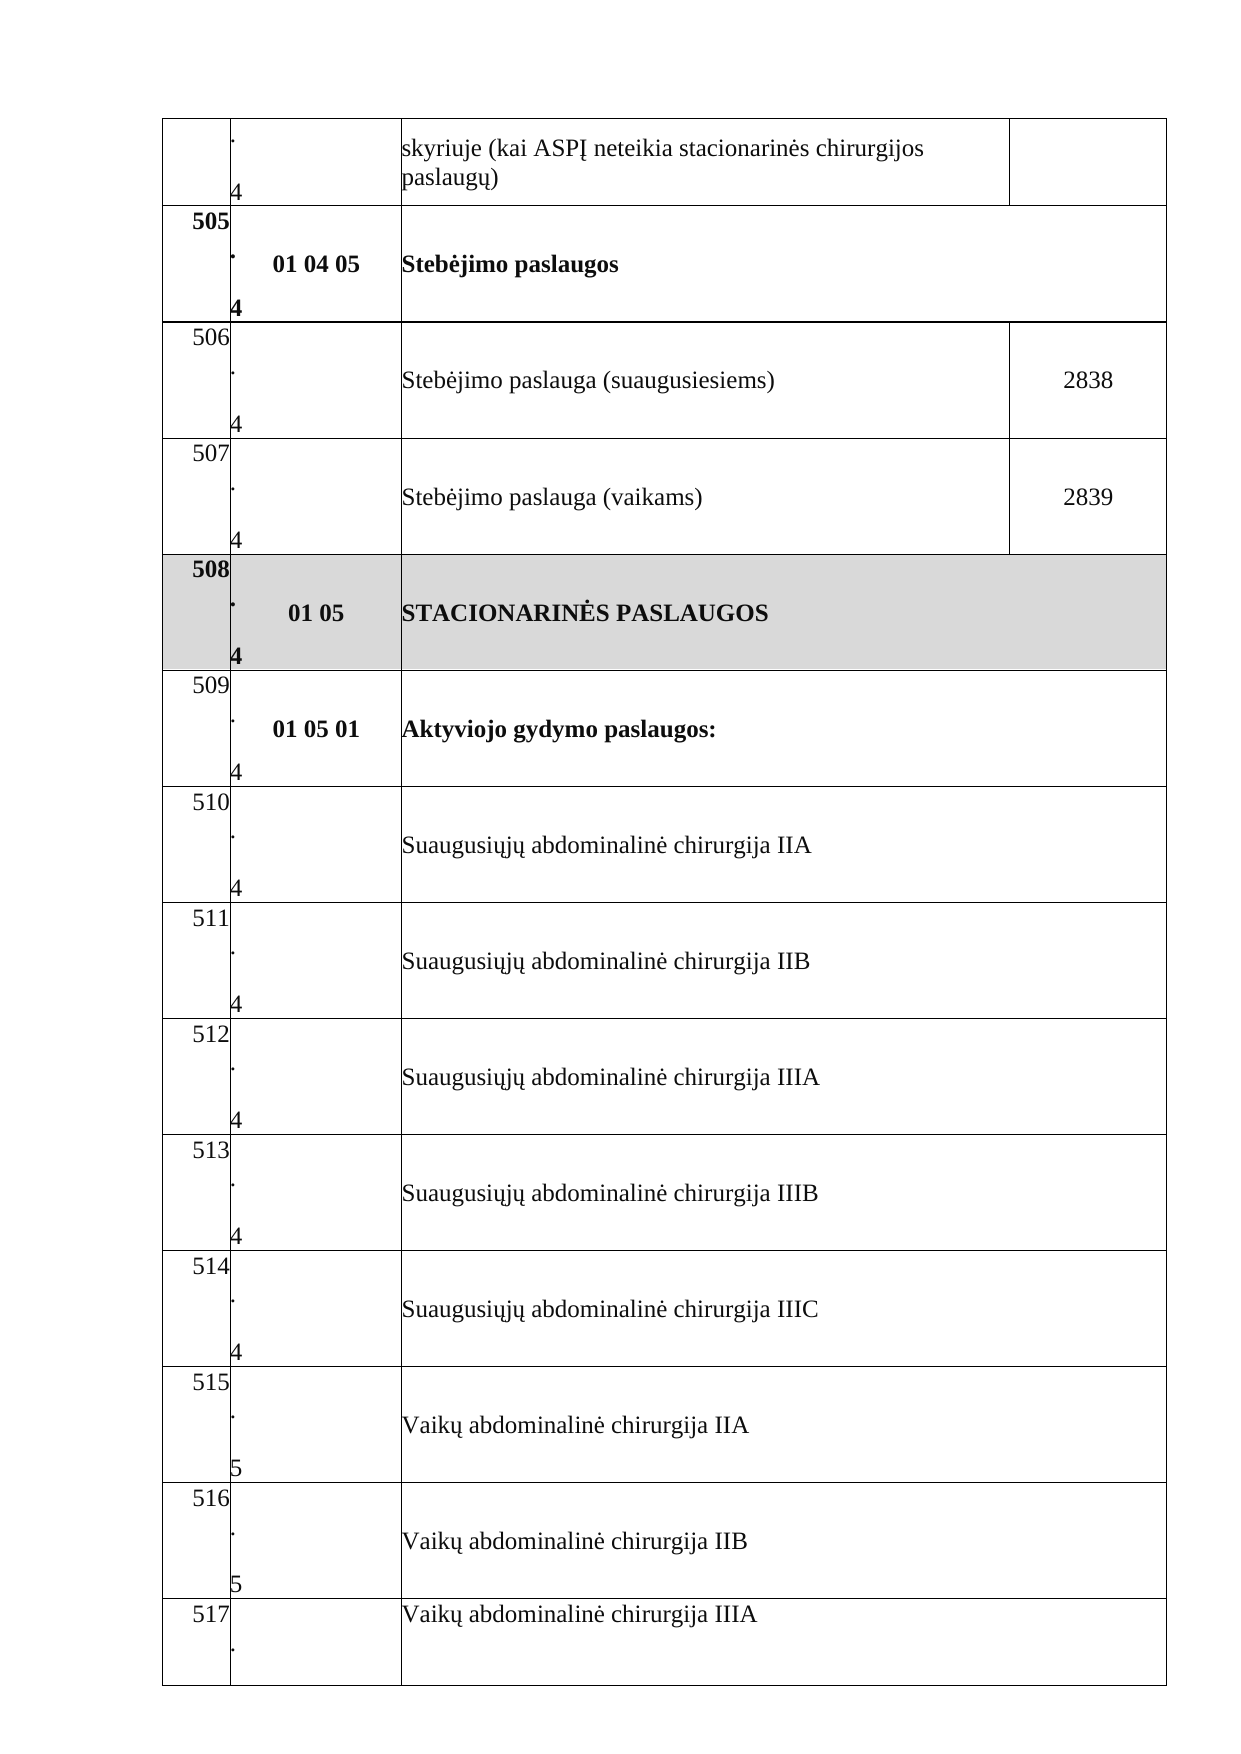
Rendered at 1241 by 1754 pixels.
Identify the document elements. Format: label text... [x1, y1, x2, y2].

table_cell Aktyviojo gydymo paslaugos: [402, 671, 1166, 786]
table_cell 508. 4 [163, 555, 230, 669]
table_cell [231, 119, 401, 205]
table_cell STACIONARINĖS PASLAUGOS [402, 555, 1166, 669]
table_cell 509. 4 [163, 671, 230, 786]
table_cell [231, 1583, 238, 1591]
table_cell 516. 5 [163, 1483, 230, 1598]
table_cell 506. 4 [163, 323, 230, 437]
table_cell Vaikų abdominalinė chirurgija IIIA [402, 1599, 1166, 1685]
table_cell [231, 323, 401, 437]
table_cell 515. 5 [163, 1367, 230, 1482]
table_cell [231, 1251, 401, 1366]
table_cell [231, 1135, 401, 1250]
table_cell 514. 4 [163, 1251, 230, 1366]
table_cell Stebėjimo paslauga (suaugusiesiems) [402, 323, 1009, 437]
table_cell [231, 1019, 401, 1134]
table_cell Vaikų abdominalinė chirurgija IIA [402, 1367, 1166, 1482]
table_cell Suaugusiųjų abdominalinė chirurgija IIB [402, 903, 1166, 1018]
table_cell 505. 4 [163, 206, 230, 321]
table_cell 01 05 01 [231, 671, 401, 786]
table_cell 507. 4 [163, 439, 230, 553]
table_cell [231, 439, 401, 553]
table_cell 512. 4 [163, 1019, 230, 1134]
table_cell [231, 1467, 238, 1475]
table_cell 517. 5 [163, 1599, 230, 1685]
table_cell [231, 1483, 401, 1598]
table_cell 513. 4 [163, 1135, 230, 1250]
table_cell [1010, 119, 1166, 205]
table_cell 01 05 [231, 555, 401, 669]
table_cell Suaugusiųjų abdominalinė chirurgija IIIC [402, 1251, 1166, 1366]
table_cell Vaikų abdominalinė chirurgija IIB [402, 1483, 1166, 1598]
table_cell [231, 1599, 401, 1685]
table_cell [231, 903, 401, 1018]
table_cell skyriuje (kai ASPĮ neteikia stacionarinės chirurgijos paslaugų) [402, 119, 1009, 205]
table_cell 510. 4 [163, 787, 230, 902]
table_cell Suaugusiųjų abdominalinė chirurgija IIA [402, 787, 1166, 902]
table_cell [231, 787, 401, 902]
table_cell 2839 [1010, 439, 1166, 553]
table_cell Suaugusiųjų abdominalinė chirurgija IIIB [402, 1135, 1166, 1250]
table_cell Stebėjimo paslaugos [402, 206, 1166, 321]
table_cell 511. 4 [163, 903, 230, 1018]
table_cell 2838 [1010, 323, 1166, 437]
table_cell Stebėjimo paslauga (vaikams) [402, 439, 1009, 553]
table_cell 504. 4 [163, 119, 230, 205]
table_cell [231, 1367, 401, 1482]
table_cell Suaugusiųjų abdominalinė chirurgija IIIA [402, 1019, 1166, 1134]
table_cell 01 04 05 [231, 206, 401, 321]
